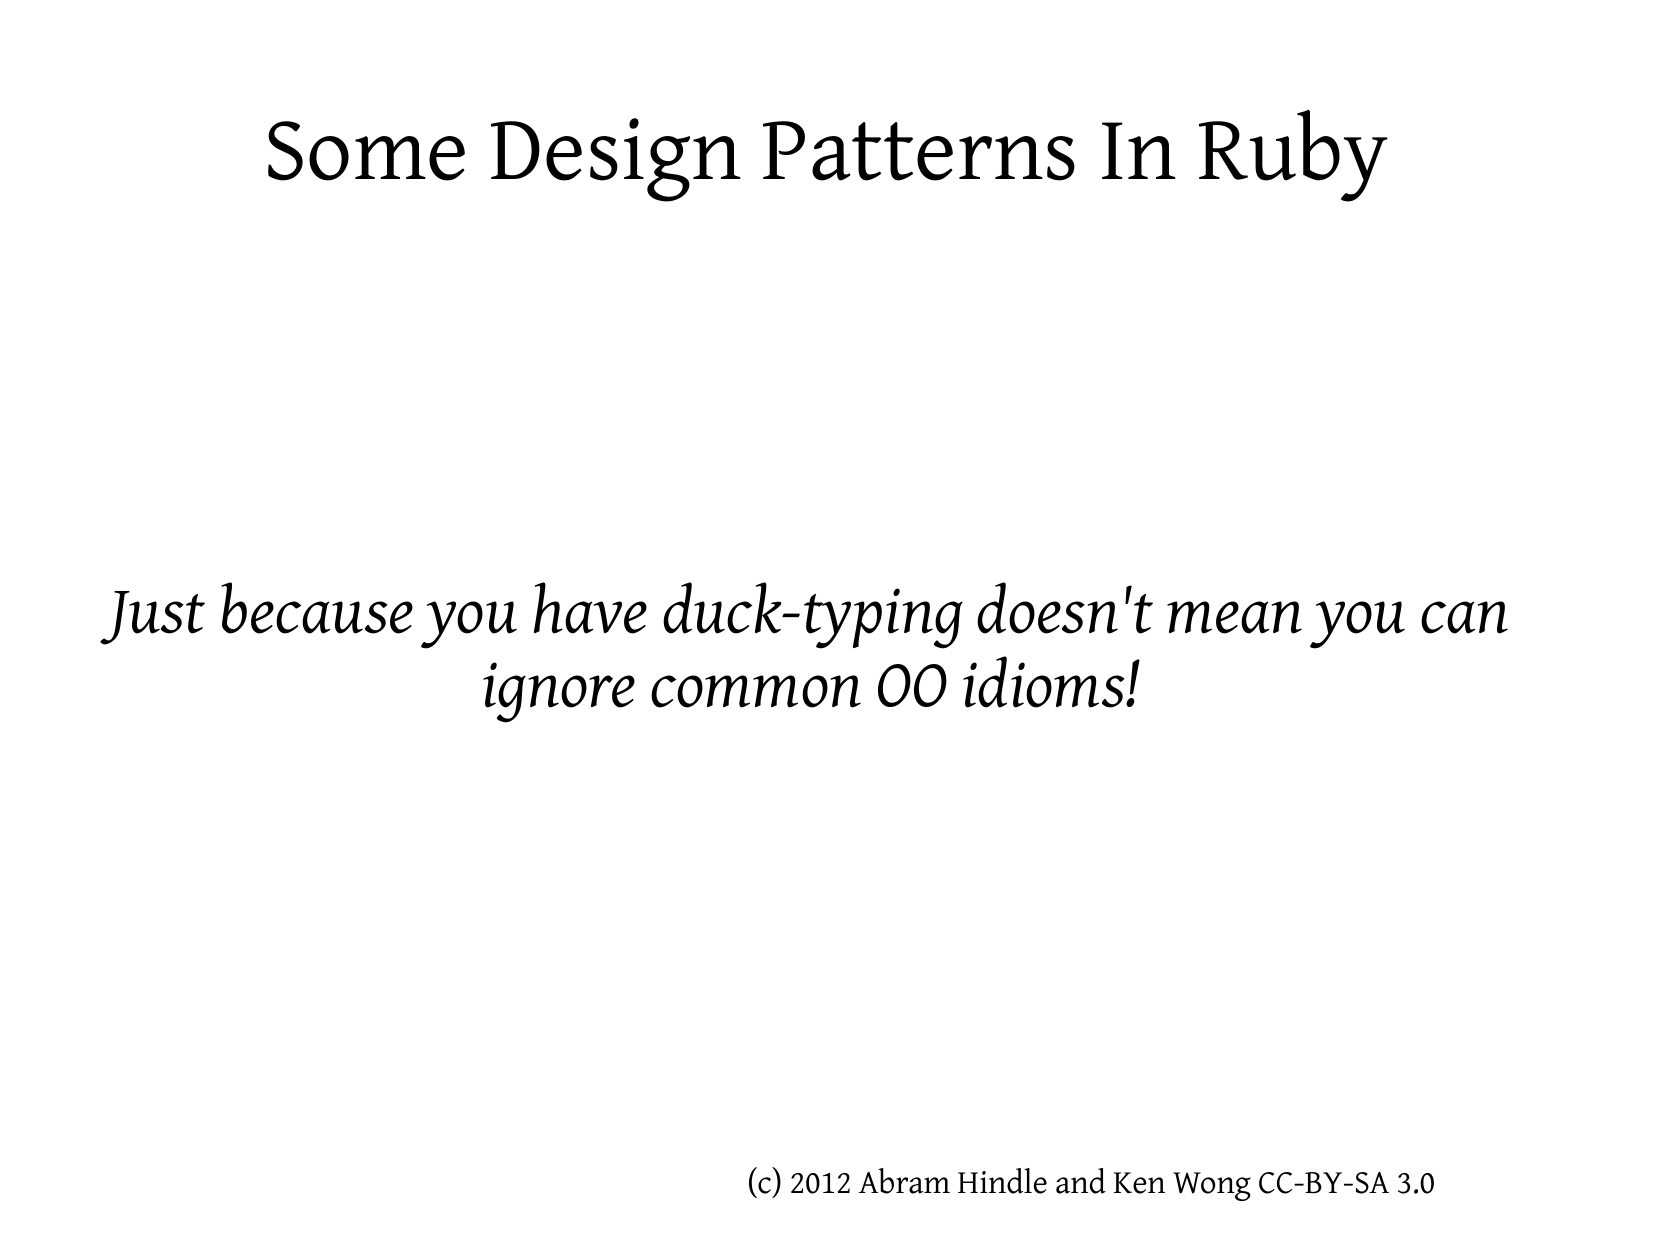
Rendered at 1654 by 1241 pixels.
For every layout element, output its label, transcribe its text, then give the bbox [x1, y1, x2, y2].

title Some Design Patterns In Ruby [82, 49, 1571, 257]
text_box (c) 2012 Abram Hindle and Ken Wong CC-BY-SA 3.0 [732, 1157, 1452, 1211]
subtitle Just because you have duck-typing doesn't mean you can ignore common OO idioms! [82, 290, 1538, 1010]
